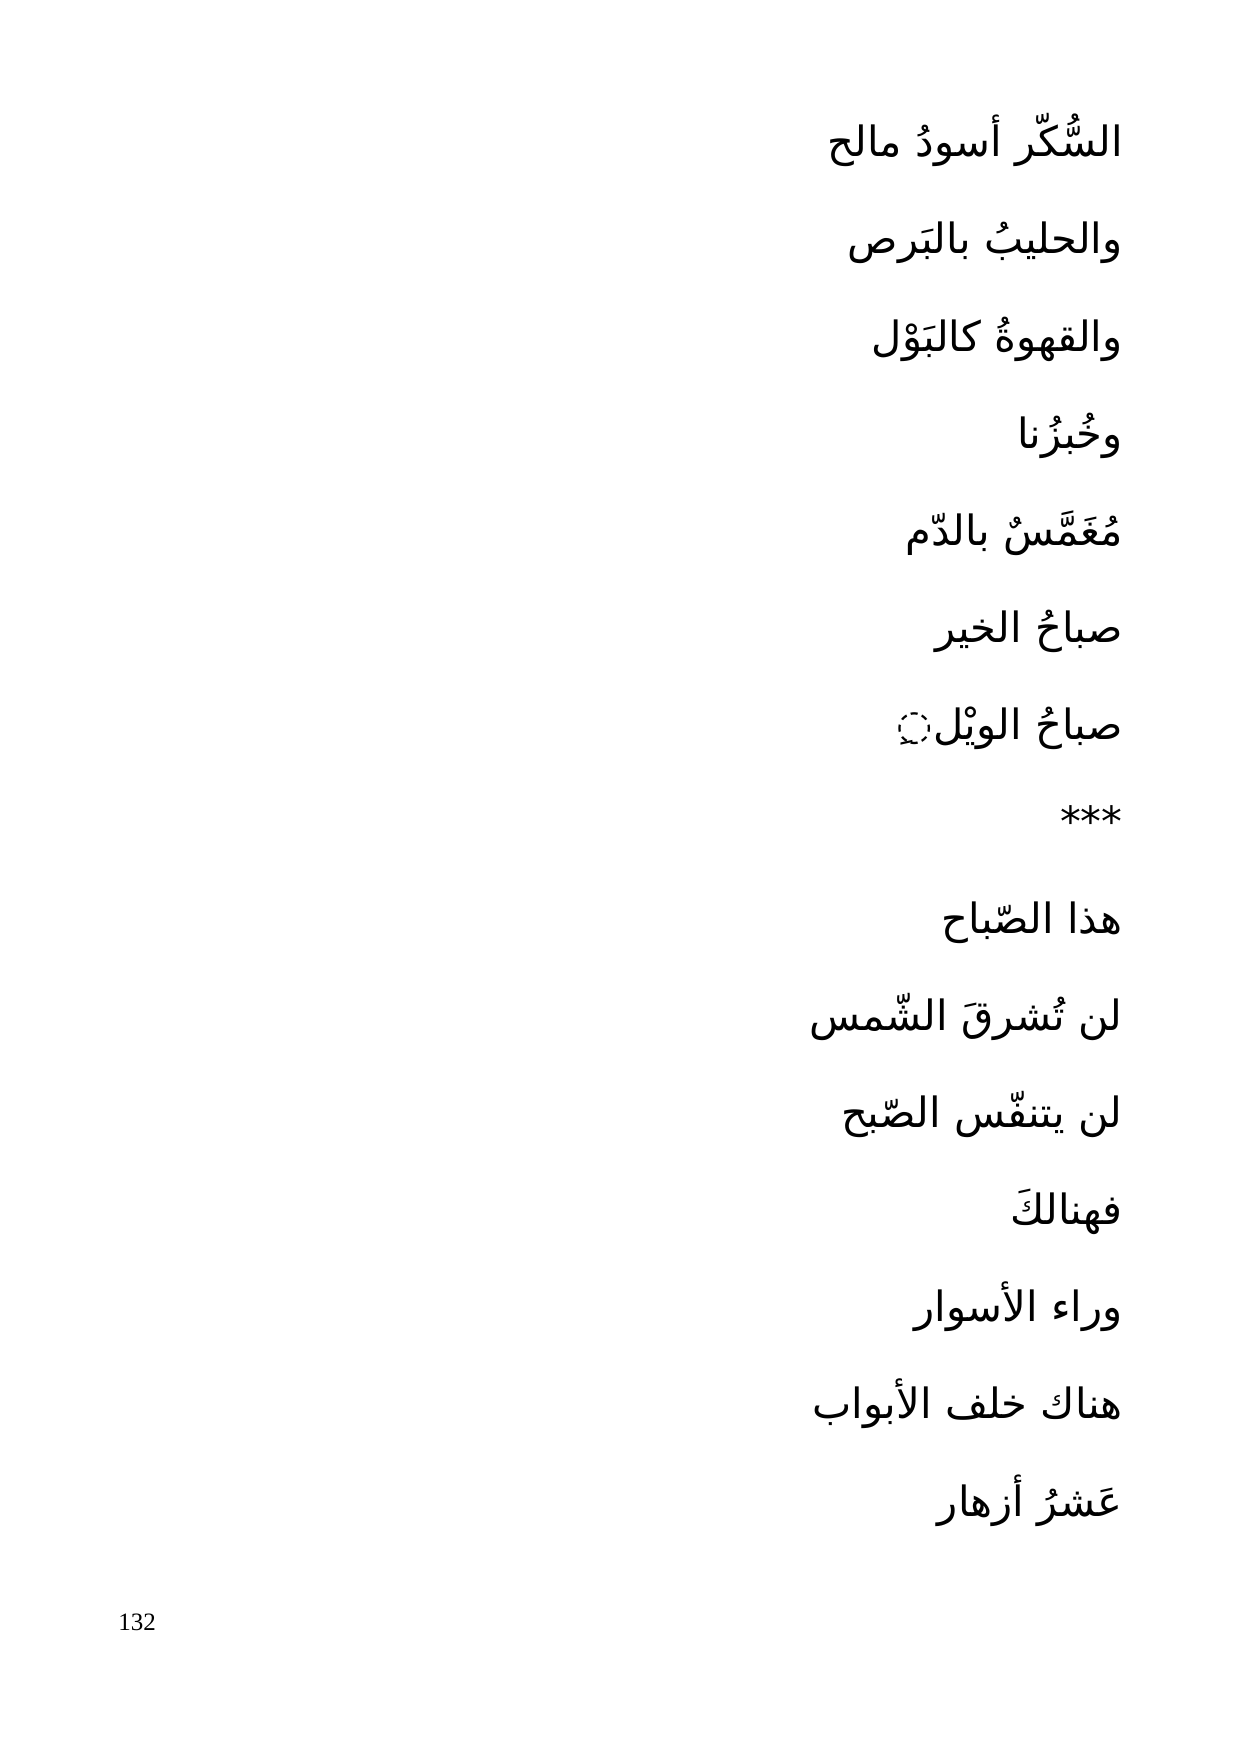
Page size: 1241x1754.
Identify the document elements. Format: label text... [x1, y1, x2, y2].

text وخُبزُنا [118, 409, 1122, 458]
text لن تُشرقَ الشّمس [118, 992, 1122, 1040]
text فهنالكَ [118, 1186, 1122, 1234]
text هناك خلف الأبواب [118, 1380, 1122, 1429]
text ِصباحُ الويْل [118, 701, 1122, 749]
text والقهوةُ كالبَوْل [118, 312, 1122, 361]
text مُغَمَّسٌ بالدّم [118, 506, 1122, 555]
text لن يتنفّس الصّبح [118, 1089, 1122, 1137]
text *** [118, 798, 1122, 846]
text السُّكّر أسودُ مالح [118, 118, 1122, 167]
text وراء الأسوار [118, 1283, 1122, 1332]
text عَشرُ أزهار [118, 1477, 1122, 1526]
text والحليبُ بالبَرص [118, 215, 1122, 264]
text صباحُ الخير [118, 603, 1122, 652]
text هذا الصّباح [118, 895, 1122, 943]
